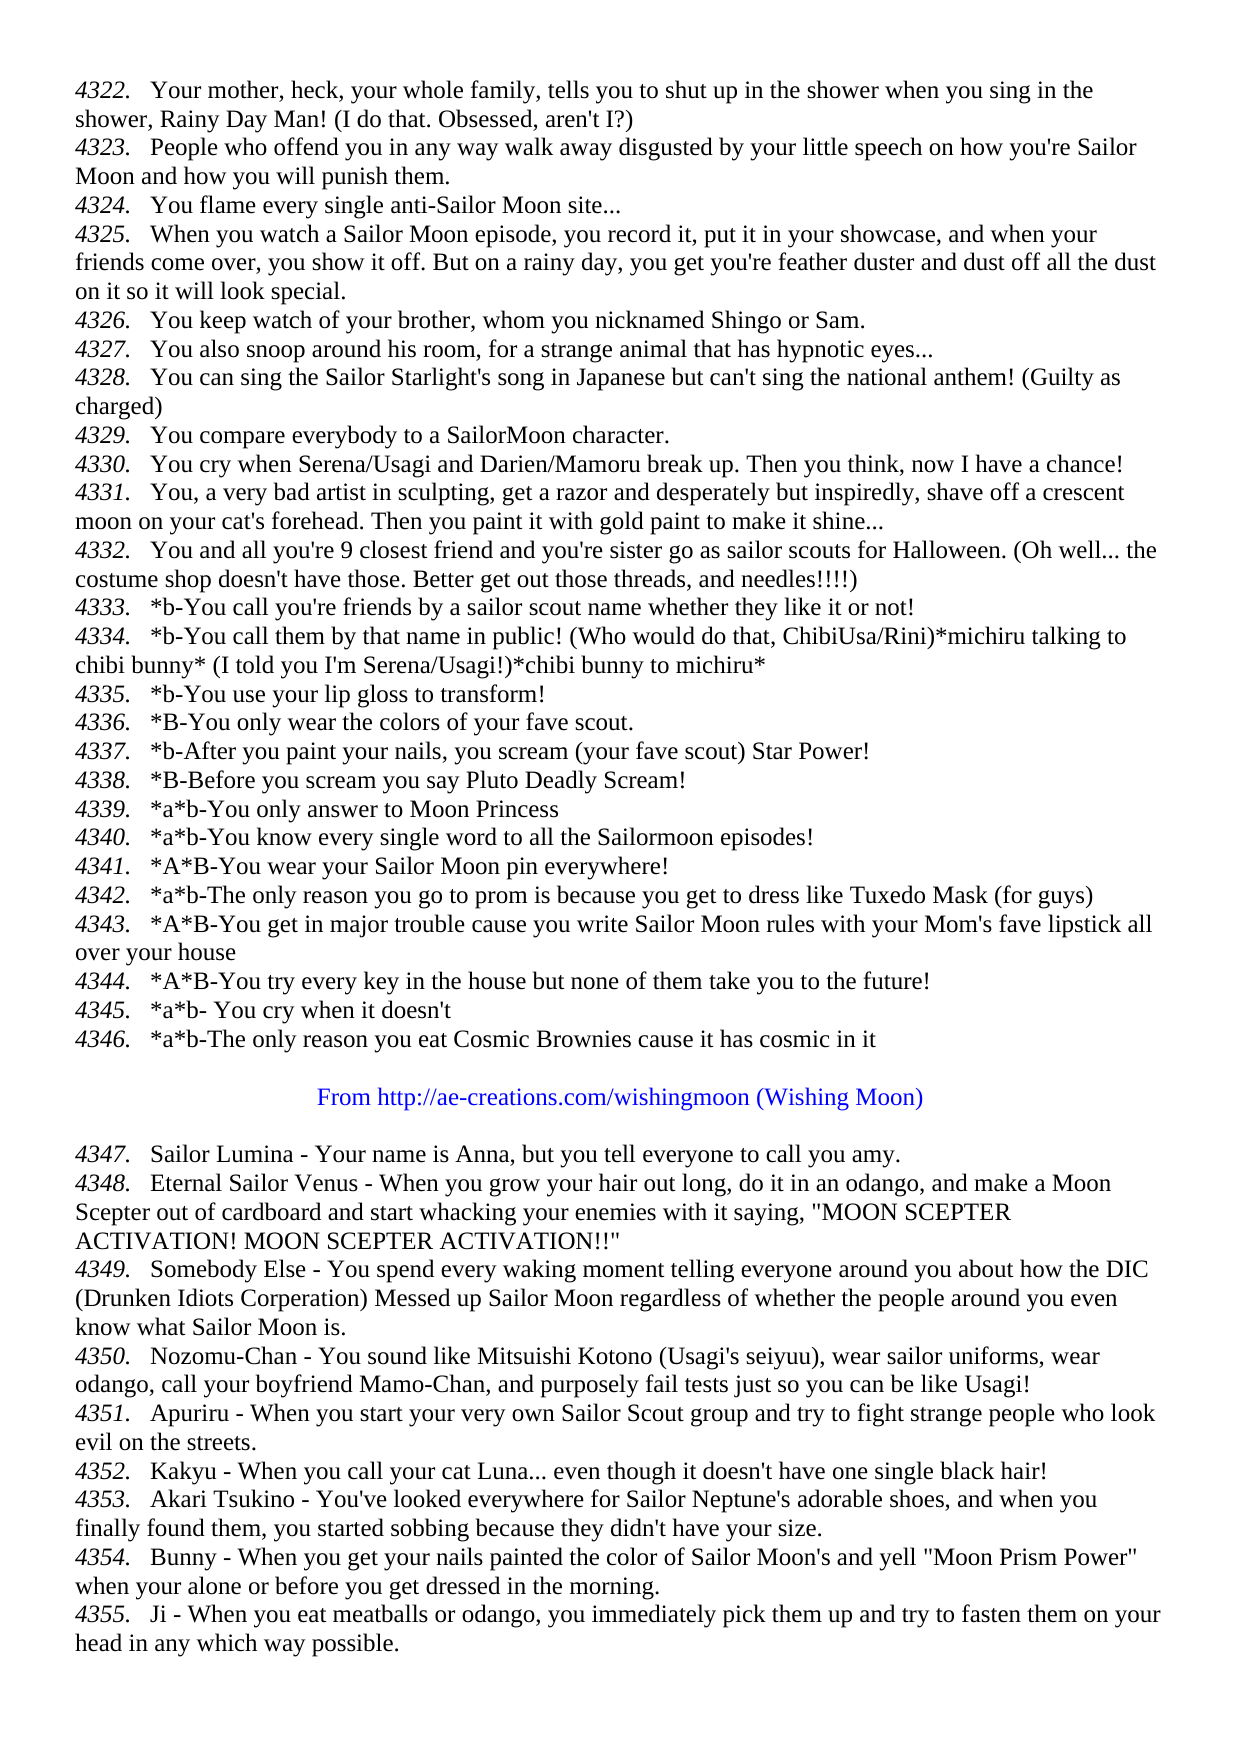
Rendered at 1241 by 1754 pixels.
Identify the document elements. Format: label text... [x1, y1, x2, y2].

list You keep watch of your brother, whom you nicknamed Shingo or Sam. [75, 305, 1165, 334]
list You, a very bad artist in sculpting, get a razor and desperately but inspiredly, shave off a crescent moon on your cat's forehead. Then you paint it with gold paint to make it shine... [75, 477, 1165, 535]
list You flame every single anti-Sailor Moon site... [75, 190, 1165, 219]
list *b-You use your lip gloss to transform! [75, 679, 1165, 707]
list Akari Tsukino - You've looked everywhere for Sailor Neptune's adorable shoes, and when you finally found them, you started sobbing because they didn't have your size. [75, 1484, 1165, 1542]
list Kakyu - When you call your cat Luna... even though it doesn't have one single black hair! [75, 1456, 1165, 1484]
list *b-After you paint your nails, you scream (your fave scout) Star Power! [75, 736, 1165, 765]
list *a*b-You know every single word to all the Sailormoon episodes! [75, 822, 1165, 851]
list Sailor Lumina - Your name is Anna, but you tell everyone to call you amy. [75, 1139, 1165, 1168]
list People who offend you in any way walk away disgusted by your little speech on how you're Sailor Moon and how you will punish them. [75, 132, 1165, 190]
list *b-You call them by that name in public! (Who would do that, ChibiUsa/Rini)*michiru talking to chibi bunny* (I told you I'm Serena/Usagi!)*chibi bunny to michiru* [75, 621, 1165, 679]
list *A*B-You wear your Sailor Moon pin everywhere! [75, 851, 1165, 880]
list Nozomu-Chan - You sound like Mitsuishi Kotono (Usagi's seiyuu), wear sailor uniforms, wear odango, call your boyfriend Mamo-Chan, and purposely fail tests just so you can be like Usagi! [75, 1341, 1165, 1398]
list Bunny - When you get your nails painted the color of Sailor Moon's and yell "Moon Prism Power" when your alone or before you get dressed in the morning. [75, 1542, 1165, 1599]
list You can sing the Sailor Starlight's song in Japanese but can't sing the national anthem! (Guilty as charged) [75, 362, 1165, 420]
list When you watch a Sailor Moon episode, you record it, put it in your showcase, and when your friends come over, you show it off. But on a rainy day, you get you're feather duster and dust off all the dust on it so it will look special. [75, 219, 1165, 305]
list *B-Before you scream you say Pluto Deadly Scream! [75, 765, 1165, 794]
list You compare everybody to a SailorMoon character. [75, 420, 1165, 449]
list Eternal Sailor Venus - When you grow your hair out long, do it in an odango, and make a Moon Scepter out of cardboard and start whacking your enemies with it saying, "MOON SCEPTER ACTIVATION! MOON SCEPTER ACTIVATION!!" [75, 1168, 1165, 1254]
list *A*B-You get in major trouble cause you write Sailor Moon rules with your Mom's fave lipstick all over your house [75, 909, 1165, 966]
list Somebody Else - You spend every waking moment telling everyone around you about how the DIC (Drunken Idiots Corperation) Messed up Sailor Moon regardless of whether the people around you even know what Sailor Moon is. [75, 1254, 1165, 1341]
list *B-You only wear the colors of your fave scout. [75, 707, 1165, 736]
list Your mother, heck, your whole family, tells you to shut up in the shower when you sing in the shower, Rainy Day Man! (I do that. Obsessed, aren't I?) [75, 75, 1165, 132]
list *b-You call you're friends by a sailor scout name whether they like it or not! [75, 592, 1165, 621]
list *a*b-You only answer to Moon Princess [75, 794, 1165, 822]
list Ji - When you eat meatballs or odango, you immediately pick them up and try to fasten them on your head in any which way possible. [75, 1599, 1165, 1657]
list *a*b-The only reason you go to prom is because you get to dress like Tuxedo Mask (for guys) [75, 880, 1165, 909]
list *a*b-The only reason you eat Cosmic Brownies cause it has cosmic in it [75, 1024, 1165, 1052]
list You and all you're 9 closest friend and you're sister go as sailor scouts for Halloween. (Oh well... the costume shop doesn't have those. Better get out those threads, and needles!!!!) [75, 535, 1165, 592]
list *A*B-You try every key in the house but none of them take you to the future! [75, 966, 1165, 995]
list Apuriru - When you start your very own Sailor Scout group and try to fight strange people who look evil on the streets. [75, 1398, 1165, 1456]
list You also snoop around his room, for a strange animal that has hypnotic eyes... [75, 334, 1165, 362]
text From http://ae-creations.com/wishingmoon (Wishing Moon) [75, 1082, 1165, 1110]
list You cry when Serena/Usagi and Darien/Mamoru break up. Then you think, now I have a chance! [75, 449, 1165, 477]
list *a*b- You cry when it doesn't [75, 995, 1165, 1024]
